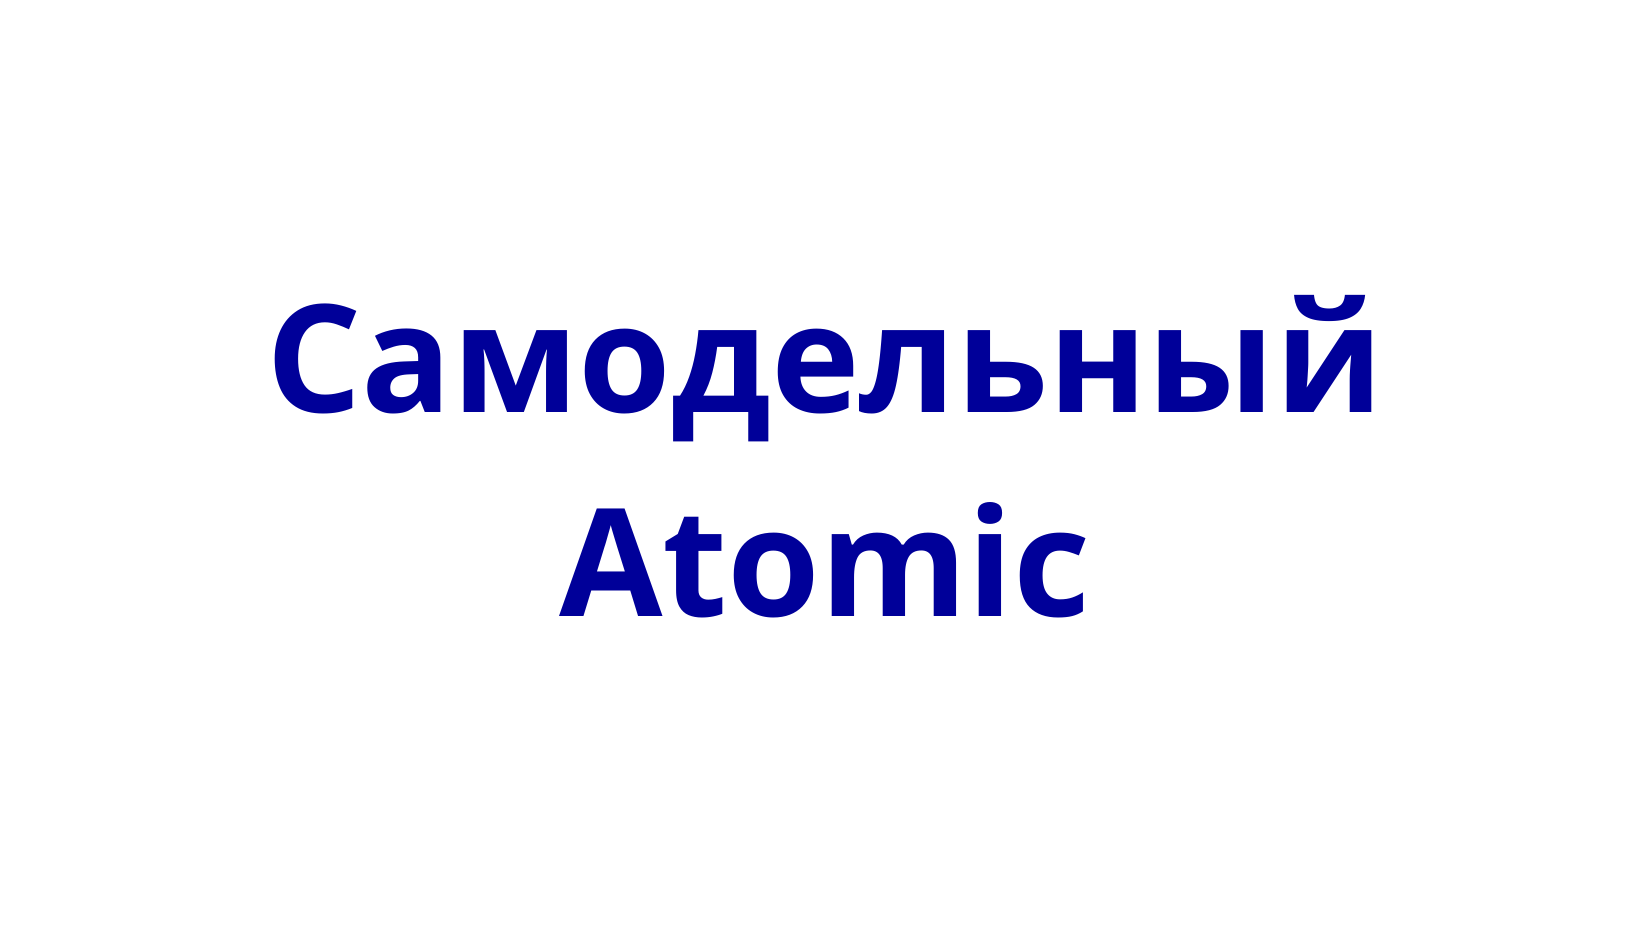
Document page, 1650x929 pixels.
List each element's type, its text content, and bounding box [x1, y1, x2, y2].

subtitle Самодельный Atomic [82, 36, 1568, 876]
